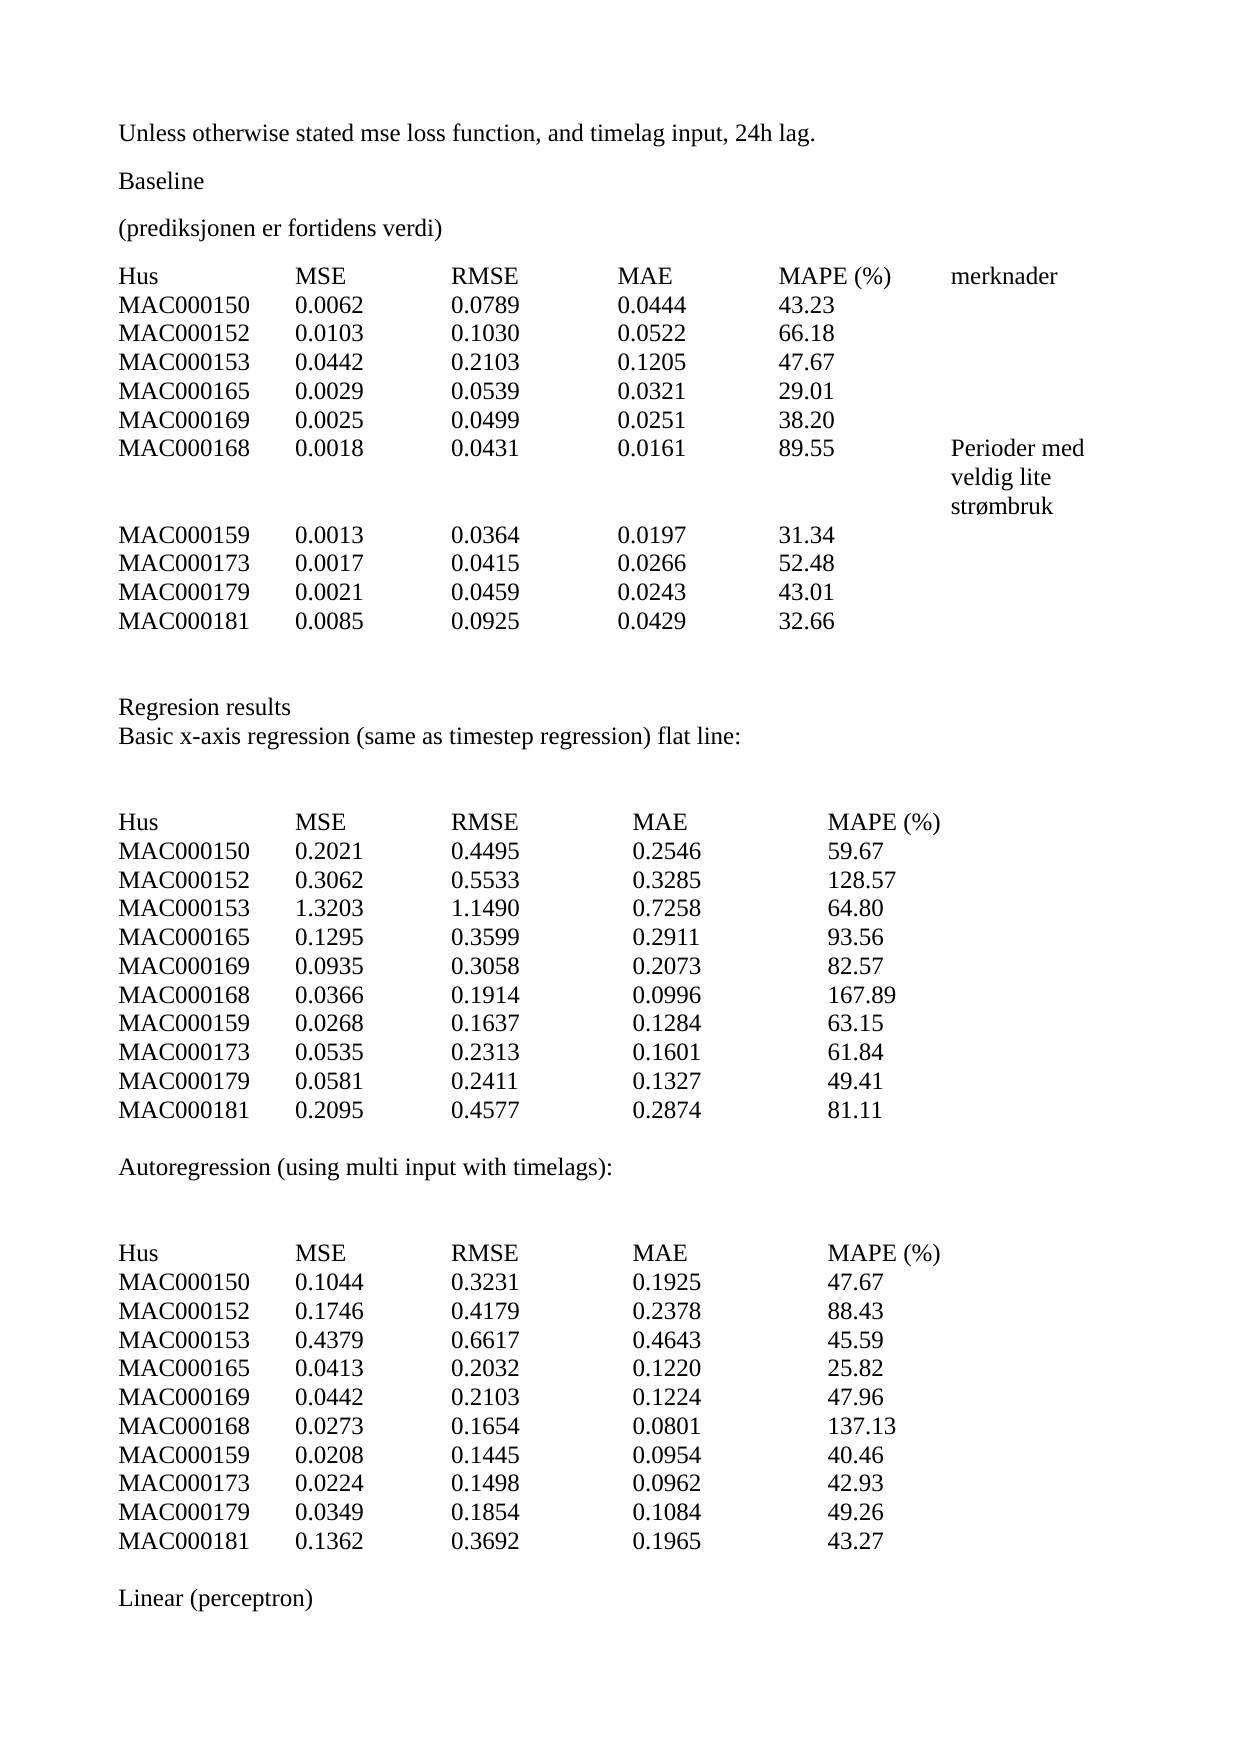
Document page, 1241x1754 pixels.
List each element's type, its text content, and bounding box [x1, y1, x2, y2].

table_cell 0.0442 [295, 347, 451, 376]
table_cell 43.27 [828, 1526, 998, 1555]
table_cell 0.0431 [451, 434, 617, 520]
table_header MSE [295, 807, 451, 836]
table_cell MAC000181 [118, 606, 295, 635]
table_cell [951, 405, 1123, 433]
text Regresion results [118, 692, 1122, 721]
table_cell 0.0429 [617, 606, 778, 635]
table_cell MAC000159 [118, 1440, 295, 1468]
table_cell 52.48 [778, 549, 951, 577]
table_cell 0.0273 [295, 1411, 451, 1440]
table_cell 59.67 [828, 836, 998, 865]
table_cell 1.3203 [295, 894, 451, 922]
table_cell 0.0018 [295, 434, 451, 520]
table_cell 0.1637 [451, 1009, 632, 1037]
table_cell 0.0935 [295, 951, 451, 980]
table_cell 137.13 [828, 1411, 998, 1440]
table_cell 25.82 [828, 1354, 998, 1382]
table_cell 0.4643 [632, 1325, 827, 1353]
table_cell 0.1654 [451, 1411, 632, 1440]
table_cell 128.57 [828, 865, 998, 893]
table_cell 0.6617 [451, 1325, 632, 1353]
table_cell [951, 606, 1123, 635]
text Basic x-axis regression (same as timestep regression) flat line: [118, 721, 1122, 750]
table_cell MAC000152 [118, 319, 295, 347]
table_header MAPE (%) [828, 807, 998, 836]
table_cell MAC000165 [118, 376, 295, 405]
table_cell 0.2103 [451, 347, 617, 376]
table_cell 0.3058 [451, 951, 632, 980]
table_cell 0.4379 [295, 1325, 451, 1353]
table_header MAE [632, 807, 827, 836]
table_cell 0.0444 [617, 290, 778, 318]
table_cell 0.1925 [632, 1267, 827, 1296]
table_cell Perioder med veldig lite strømbruk [951, 434, 1123, 520]
table_cell 88.43 [828, 1296, 998, 1325]
table_header RMSE [451, 807, 632, 836]
table_header MSE [295, 261, 451, 290]
table_cell MAC000169 [118, 1382, 295, 1411]
table_cell 0.0459 [451, 577, 617, 606]
table_cell 0.2411 [451, 1066, 632, 1095]
table_cell 0.2073 [632, 951, 827, 980]
table_cell 93.56 [828, 922, 998, 951]
table_cell 0.0268 [295, 1009, 451, 1037]
table_cell 0.0954 [632, 1440, 827, 1468]
table_cell 0.0539 [451, 376, 617, 405]
table_cell MAC000168 [118, 980, 295, 1008]
table_cell 0.0801 [632, 1411, 827, 1440]
table_cell 0.0085 [295, 606, 451, 635]
table_cell 31.34 [778, 520, 951, 548]
table_cell MAC000150 [118, 1267, 295, 1296]
table_cell 1.1490 [451, 894, 632, 922]
table_cell 0.3231 [451, 1267, 632, 1296]
table_cell [951, 549, 1123, 577]
table_header MAE [617, 261, 778, 290]
table_cell 40.46 [828, 1440, 998, 1468]
table_cell 0.0535 [295, 1037, 451, 1066]
table_cell 0.0161 [617, 434, 778, 520]
table_cell MAC000168 [118, 1411, 295, 1440]
table_cell 0.1601 [632, 1037, 827, 1066]
table_cell 0.1498 [451, 1469, 632, 1497]
table_cell MAC000181 [118, 1095, 295, 1123]
table_cell 0.2032 [451, 1354, 632, 1382]
table_cell 0.0321 [617, 376, 778, 405]
table_cell 0.0243 [617, 577, 778, 606]
table_cell 0.1362 [295, 1526, 451, 1555]
table_cell MAC000165 [118, 922, 295, 951]
table_cell 0.0266 [617, 549, 778, 577]
text (prediksjonen er fortidens verdi) [118, 213, 1122, 242]
table_cell 49.41 [828, 1066, 998, 1095]
table_header Hus [118, 1239, 295, 1267]
table_cell [951, 376, 1123, 405]
table_cell 0.0962 [632, 1469, 827, 1497]
table_cell MAC000152 [118, 865, 295, 893]
table_cell 0.7258 [632, 894, 827, 922]
table_cell 38.20 [778, 405, 951, 433]
table_cell [951, 577, 1123, 606]
table_cell 0.0925 [451, 606, 617, 635]
table_cell 43.23 [778, 290, 951, 318]
table_cell 0.2378 [632, 1296, 827, 1325]
table_cell 0.2095 [295, 1095, 451, 1123]
table_cell 0.0103 [295, 319, 451, 347]
table_cell 0.3599 [451, 922, 632, 951]
table_cell 63.15 [828, 1009, 998, 1037]
table_cell MAC000169 [118, 951, 295, 980]
table_cell 29.01 [778, 376, 951, 405]
table_cell 0.1295 [295, 922, 451, 951]
table_cell MAC000153 [118, 347, 295, 376]
table_cell 42.93 [828, 1469, 998, 1497]
table_cell 47.67 [778, 347, 951, 376]
table_cell 49.26 [828, 1497, 998, 1526]
table_cell MAC000169 [118, 405, 295, 433]
table_cell MAC000168 [118, 434, 295, 520]
table_cell 0.0996 [632, 980, 827, 1008]
table_cell MAC000150 [118, 836, 295, 865]
table_cell 0.0017 [295, 549, 451, 577]
table_cell 0.0364 [451, 520, 617, 548]
table_cell 0.1327 [632, 1066, 827, 1095]
table_cell 45.59 [828, 1325, 998, 1353]
text Autoregression (using multi input with timelags): [118, 1152, 1122, 1181]
table_cell 0.1445 [451, 1440, 632, 1468]
table_cell 0.4495 [451, 836, 632, 865]
table_cell 0.0224 [295, 1469, 451, 1497]
table_cell 0.2911 [632, 922, 827, 951]
table_cell 0.2313 [451, 1037, 632, 1066]
table_cell 0.1284 [632, 1009, 827, 1037]
table_cell MAC000150 [118, 290, 295, 318]
table_cell 0.0349 [295, 1497, 451, 1526]
table_cell 0.0062 [295, 290, 451, 318]
table_cell 0.4577 [451, 1095, 632, 1123]
table_cell 0.0197 [617, 520, 778, 548]
table_cell 0.0366 [295, 980, 451, 1008]
table_cell 0.1220 [632, 1354, 827, 1382]
table_cell 0.1224 [632, 1382, 827, 1411]
table_cell 0.3692 [451, 1526, 632, 1555]
table_cell 66.18 [778, 319, 951, 347]
table_cell MAC000173 [118, 549, 295, 577]
table_cell 43.01 [778, 577, 951, 606]
table_cell 0.0415 [451, 549, 617, 577]
table_cell 0.1965 [632, 1526, 827, 1555]
table_cell MAC000179 [118, 577, 295, 606]
table_cell 0.0013 [295, 520, 451, 548]
table_cell 81.11 [828, 1095, 998, 1123]
table_cell 0.0025 [295, 405, 451, 433]
table_cell 47.96 [828, 1382, 998, 1411]
table_cell 0.1030 [451, 319, 617, 347]
text Baseline [118, 166, 1122, 194]
table_cell 0.1044 [295, 1267, 451, 1296]
table_cell 0.2546 [632, 836, 827, 865]
table_cell MAC000173 [118, 1037, 295, 1066]
table_cell 167.89 [828, 980, 998, 1008]
table_cell 0.0021 [295, 577, 451, 606]
table_header MAE [632, 1239, 827, 1267]
table_header Hus [118, 807, 295, 836]
table_cell MAC000152 [118, 1296, 295, 1325]
table_header RMSE [451, 1239, 632, 1267]
table_cell MAC000165 [118, 1354, 295, 1382]
table_cell [951, 520, 1123, 548]
text Linear (perceptron) [118, 1583, 1122, 1612]
table_cell 0.3285 [632, 865, 827, 893]
table_cell 0.2021 [295, 836, 451, 865]
table_cell 0.0029 [295, 376, 451, 405]
table_cell MAC000179 [118, 1066, 295, 1095]
table_cell MAC000173 [118, 1469, 295, 1497]
table_cell 0.0789 [451, 290, 617, 318]
table_cell 0.1854 [451, 1497, 632, 1526]
table_cell 0.2103 [451, 1382, 632, 1411]
table_cell 0.0251 [617, 405, 778, 433]
table_cell [951, 347, 1123, 376]
text Unless otherwise stated mse loss function, and timelag input, 24h lag. [118, 118, 1122, 147]
table_cell 0.3062 [295, 865, 451, 893]
table_cell 47.67 [828, 1267, 998, 1296]
table_cell MAC000153 [118, 1325, 295, 1353]
table_cell 0.0499 [451, 405, 617, 433]
table_cell 0.1084 [632, 1497, 827, 1526]
table_cell 0.0522 [617, 319, 778, 347]
table_cell [951, 290, 1123, 318]
table_cell MAC000159 [118, 1009, 295, 1037]
table_header MAPE (%) [778, 261, 951, 290]
table_cell 64.80 [828, 894, 998, 922]
table_cell [951, 319, 1123, 347]
table_header merknader [951, 261, 1123, 290]
table_cell 0.0413 [295, 1354, 451, 1382]
table_cell 0.0581 [295, 1066, 451, 1095]
table_cell 89.55 [778, 434, 951, 520]
table_cell MAC000159 [118, 520, 295, 548]
table_cell 0.1746 [295, 1296, 451, 1325]
table_cell 0.0442 [295, 1382, 451, 1411]
table_cell 82.57 [828, 951, 998, 980]
table_cell 61.84 [828, 1037, 998, 1066]
table_header MAPE (%) [828, 1239, 998, 1267]
table_cell 32.66 [778, 606, 951, 635]
table_cell MAC000181 [118, 1526, 295, 1555]
table_header Hus [118, 261, 295, 290]
table_header RMSE [451, 261, 617, 290]
table_cell 0.1914 [451, 980, 632, 1008]
table_cell 0.5533 [451, 865, 632, 893]
table_cell 0.1205 [617, 347, 778, 376]
table_header MSE [295, 1239, 451, 1267]
table_cell 0.2874 [632, 1095, 827, 1123]
table_cell MAC000153 [118, 894, 295, 922]
table_cell MAC000179 [118, 1497, 295, 1526]
table_cell 0.4179 [451, 1296, 632, 1325]
table_cell 0.0208 [295, 1440, 451, 1468]
